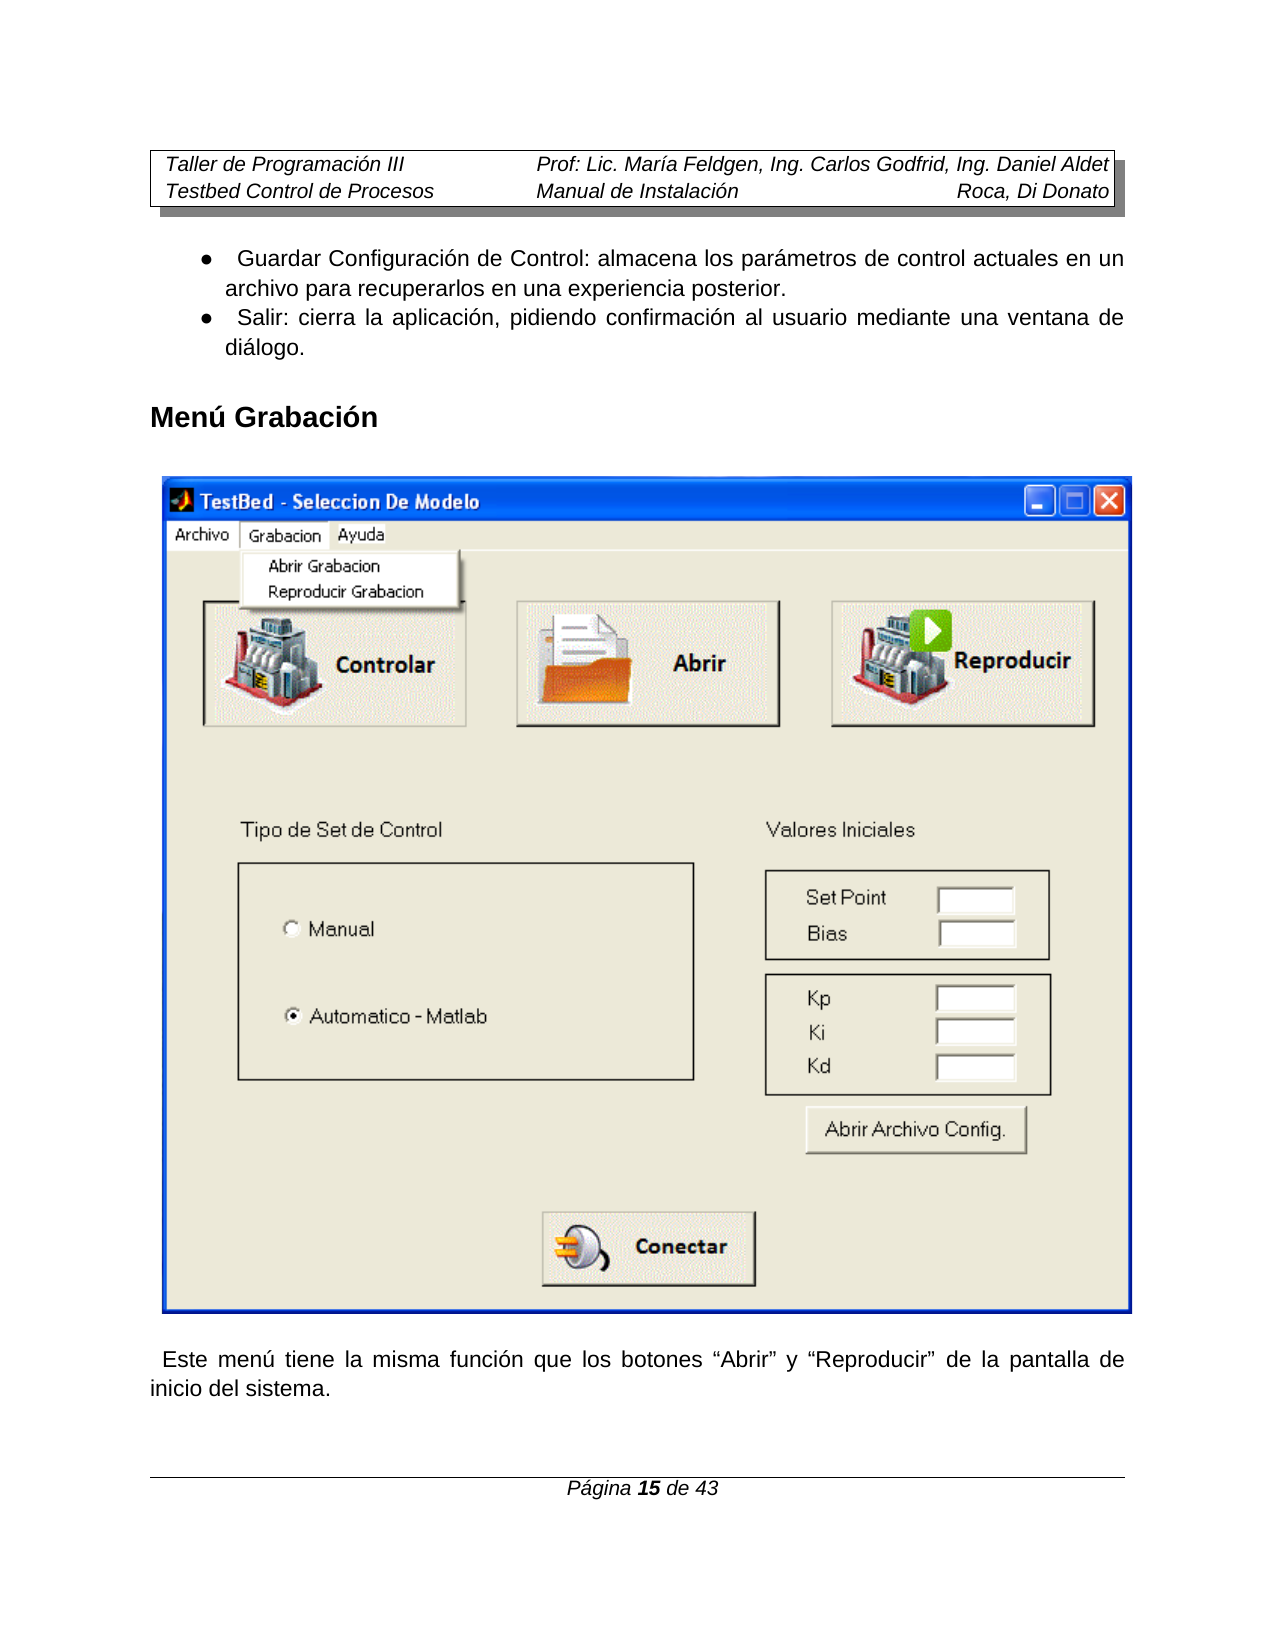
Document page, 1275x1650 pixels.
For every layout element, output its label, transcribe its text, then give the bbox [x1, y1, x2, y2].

picture [161, 476, 1133, 1314]
text Este menú tiene la misma función que los botones “Abrir” y “Reproducir” de la pantalla de inicio del sistema. [150, 1347, 1125, 1402]
list Guardar Configuración de Control: almacena los parámetros de control actuales en un archivo para recuperarlos en una experiencia posterior. [187, 246, 1125, 301]
subtitle Menú Grabación [150, 401, 1125, 434]
list Salir: cierra la aplicación, pidiendo confirmación al usuario mediante una ventana de diálogo. [187, 305, 1125, 360]
